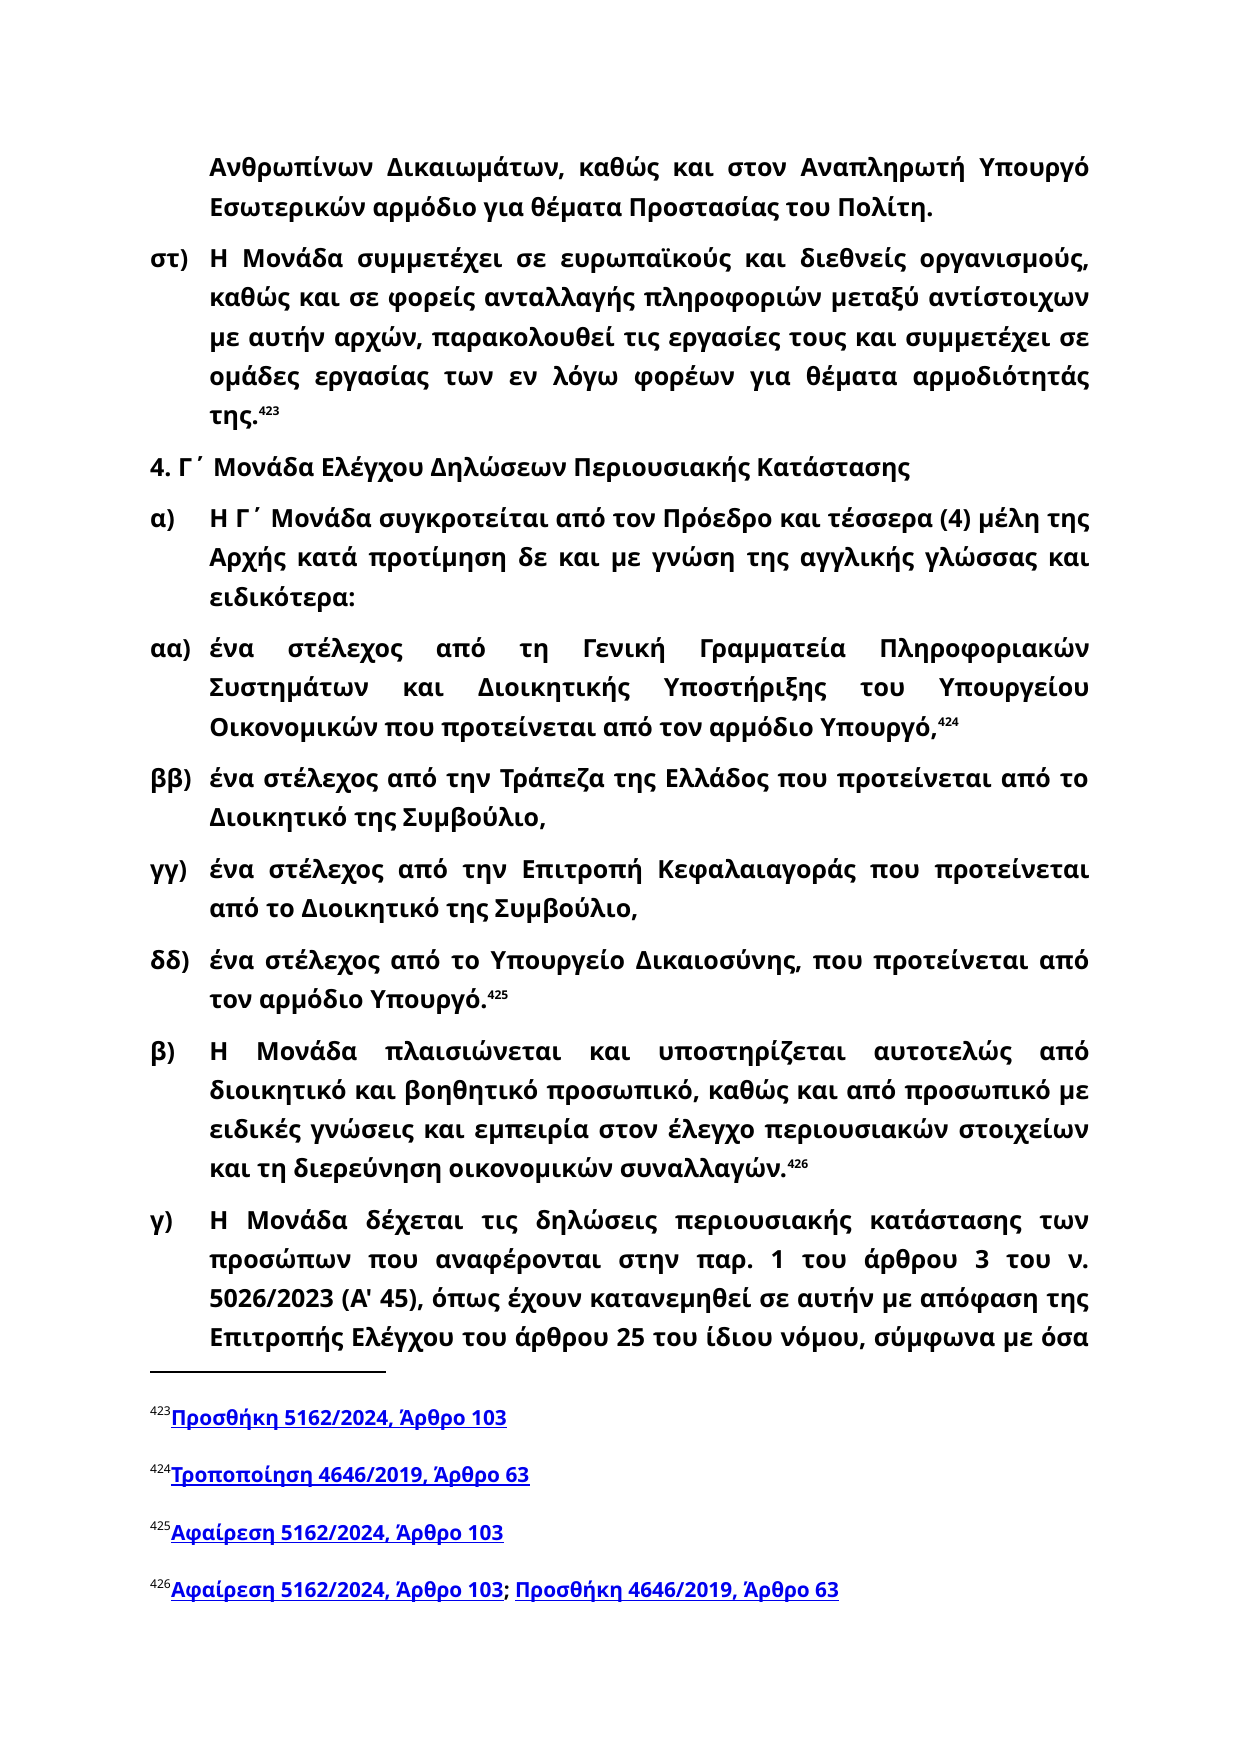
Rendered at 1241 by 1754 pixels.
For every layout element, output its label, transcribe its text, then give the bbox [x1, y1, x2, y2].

list δδ) ένα στέλεχος από το Υπουργείο Δικαιοσύνης, που προτείνεται από τον αρμόδιο Υπουργό. [150, 942, 1090, 1016]
text Τροποποίηση 4646/2019, Άρθρο 63 [150, 1460, 1090, 1489]
list ββ) ένα στέλεχος από την Τράπεζα της Ελλάδος που προτείνεται από το Διοικητικό της Συμβούλιο, [150, 761, 1090, 834]
list γ) Η Μονάδα δέχεται τις δηλώσεις περιουσιακής κατάστασης των προσώπων που αναφέρονται στην παρ. 1 του άρθρου 3 του ν. 5026/2023 (Α' 45), όπως έχουν κατανεμηθεί σε αυτήν με απόφαση της Επιτροπής Ελέγχου του άρθρου 25 του ίδιου νόμου, σύμφωνα με όσα [150, 1202, 1090, 1354]
list α) Η Γ΄ Μονάδα συγκροτείται από τον Πρόεδρο και τέσσερα (4) μέλη της Αρχής κατά προτίμηση δε και με γνώση της αγγλικής γλώσσας και ειδικότερα: [150, 501, 1090, 613]
text 4. Γ΄ Μονάδα Ελέγχου Δηλώσεων Περιουσιακής Κατάστασης [150, 449, 1090, 483]
list στ) Η Μονάδα συμμετέχει σε ευρωπαϊκούς και διεθνείς οργανισμούς, καθώς και σε φορείς ανταλλαγής πληροφοριών μεταξύ αντίστοιχων με αυτήν αρχών, παρακολουθεί τις εργασίες τους και συμμετέχει σε ομάδες εργασίας των εν λόγω φορέων για θέματα αρμοδιότητάς της. [150, 241, 1090, 432]
list αα) ένα στέλεχος από τη Γενική Γραμματεία Πληροφοριακών Συστημάτων και Διοικητικής Υποστήριξης του Υπουργείου Οικονομικών που προτείνεται από τον αρμόδιο Υπουργό, [150, 631, 1090, 743]
text Αφαίρεση 5162/2024, Άρθρο 103 [150, 1518, 1090, 1546]
text Αφαίρεση 5162/2024, Άρθρο 103; Προσθήκη 4646/2019, Άρθρο 63 [150, 1576, 1090, 1604]
list γγ) ένα στέλεχος από την Επιτροπή Κεφαλαιαγοράς που προτείνεται από το Διοικητικό της Συμβούλιο, [150, 852, 1090, 925]
list Ανθρωπίνων Δικαιωμάτων, καθώς και στον Αναπληρωτή Υπουργό Εσωτερικών αρμόδιο για θέματα Προστασίας του Πολίτη. [150, 150, 1090, 223]
text Προσθήκη 5162/2024, Άρθρο 103 [150, 1403, 1090, 1431]
list β) Η Μονάδα πλαισιώνεται και υποστηρίζεται αυτοτελώς από διοικητικό και βοηθητικό προσωπικό, καθώς και από προσωπικό με ειδικές γνώσεις και εμπειρία στον έλεγχο περιουσιακών στοιχείων και τη διερεύνηση οικονομικών συναλλαγών. [150, 1033, 1090, 1185]
